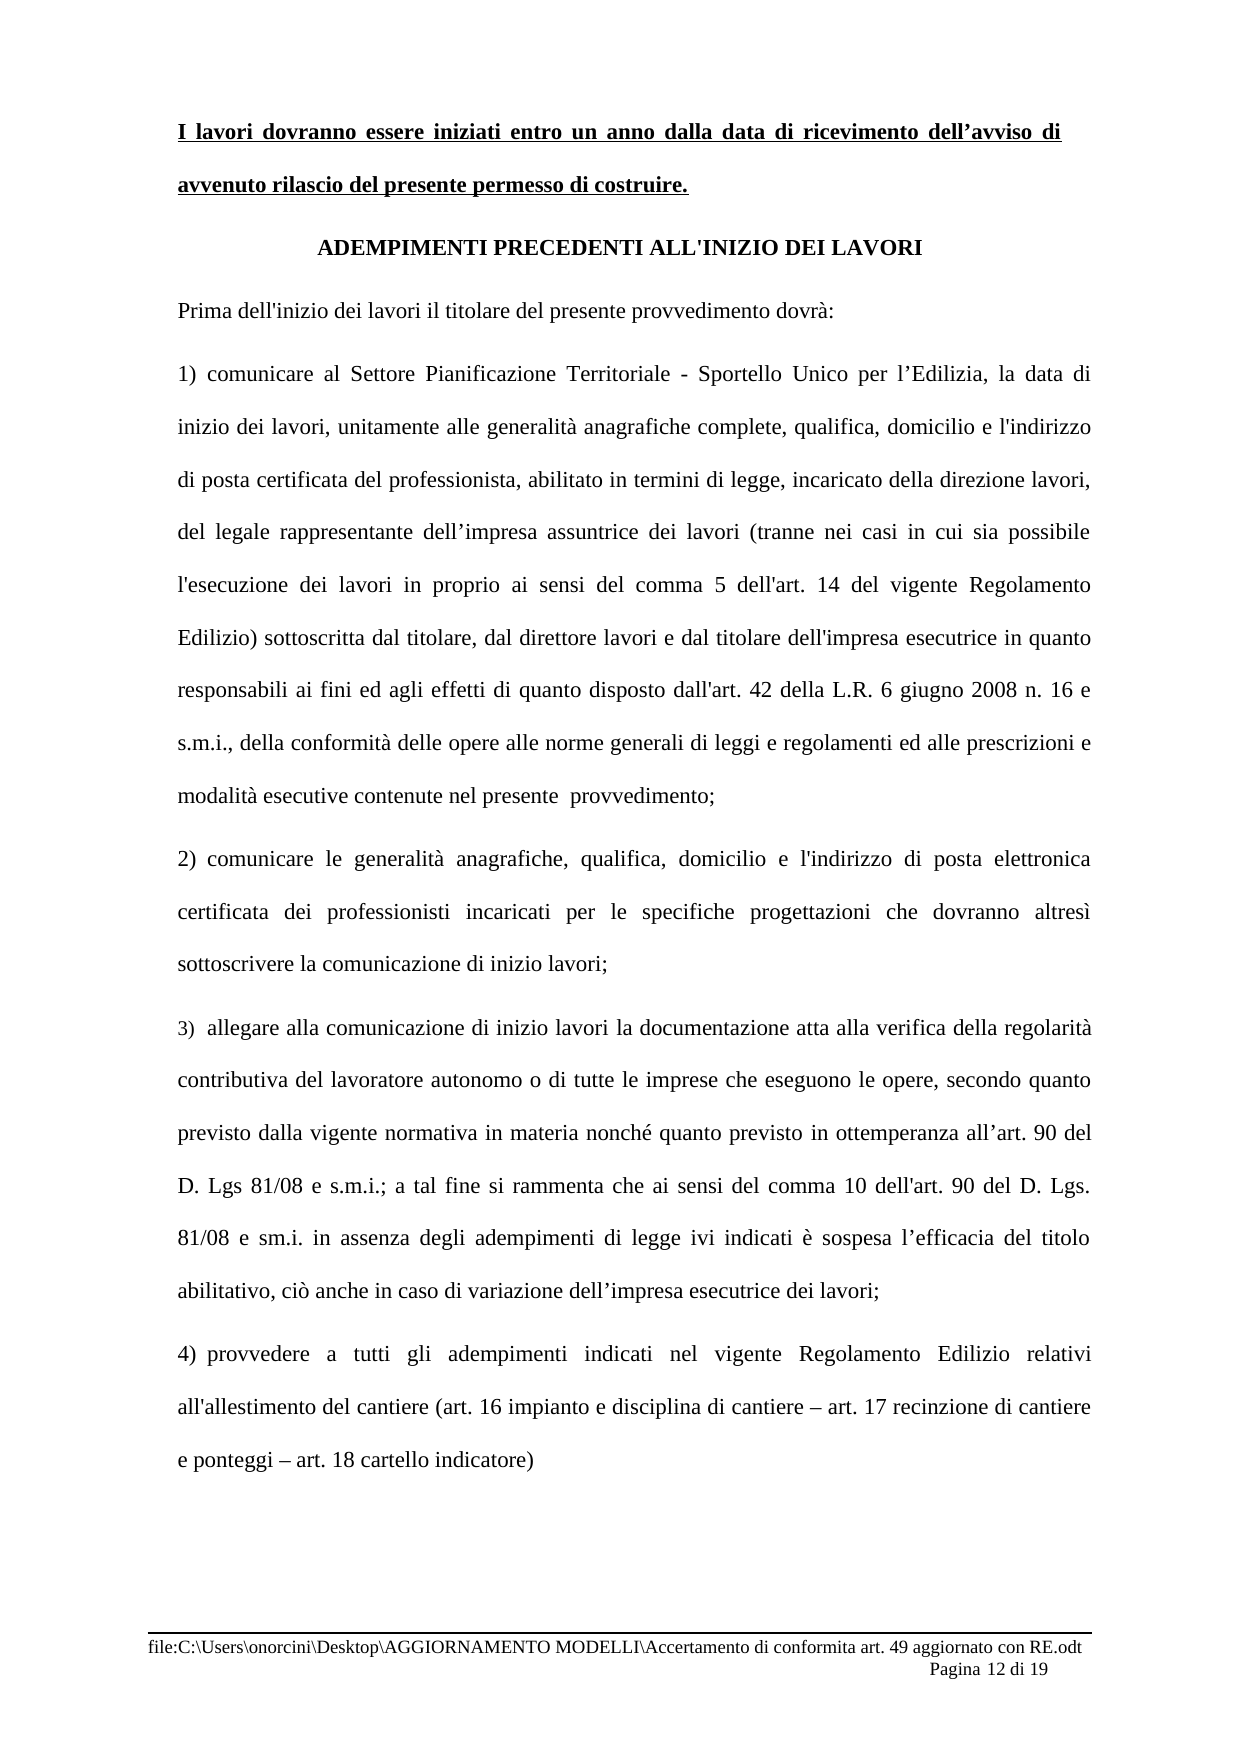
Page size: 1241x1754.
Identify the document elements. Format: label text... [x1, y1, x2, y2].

text I lavori dovranno essere iniziati entro un anno dalla data di ricevimento dell’avviso di avvenuto rilascio del presente permesso di costruire. [177, 118, 1063, 197]
list comunicare le generalità anagrafiche, qualifica, domicilio e l'indirizzo di posta elettronica certificata dei professionisti incaricati per le specifiche progettazioni che dovranno altresì sottoscrivere la comunicazione di inizio lavori; [177, 845, 1092, 977]
list provvedere a tutti gli adempimenti indicati nel vigente Regolamento Edilizio relativi all'allestimento del cantiere (art. 16 impianto e disciplina di cantiere – art. 17 recinzione di cantiere e ponteggi – art. 18 cartello indicatore) [177, 1340, 1092, 1472]
text Prima dell'inizio dei lavori il titolare del presente provvedimento dovrà: [177, 297, 1063, 323]
list comunicare al Settore Pianificazione Territoriale - Sportello Unico per l’Edilizia, la data di inizio dei lavori, unitamente alle generalità anagrafiche complete, qualifica, domicilio e l'indirizzo di posta certificata del professionista, abilitato in termini di legge, incaricato della direzione lavori, del legale rappresentante dell’impresa assuntrice dei lavori (tranne nei casi in cui sia possibile l'esecuzione dei lavori in proprio ai sensi del comma 5 dell'art. 14 del vigente Regolamento Edilizio) sottoscritta dal titolare, dal direttore lavori e dal titolare dell'impresa esecutrice in quanto responsabili ai fini ed agli effetti di quanto disposto dall'art. 42 della L.R. 6 giugno 2008 n. 16 e s.m.i., della conformità delle opere alle norme generali di leggi e regolamenti ed alle prescrizioni e modalità esecutive contenute nel presente provvedimento; [177, 360, 1092, 808]
text ADEMPIMENTI PRECEDENTI ALL'INIZIO DEI LAVORI [177, 234, 1063, 260]
list allegare alla comunicazione di inizio lavori la documentazione atta alla verifica della regolarità contributiva del lavoratore autonomo o di tutte le imprese che eseguono le opere, secondo quanto previsto dalla vigente normativa in materia nonché quanto previsto in ottemperanza all’art. 90 del D. Lgs 81/08 e s.m.i.; a tal fine si rammenta che ai sensi del comma 10 dell'art. 90 del D. Lgs. 81/08 e sm.i. in assenza degli adempimenti di legge ivi indicati è sospesa l’efficacia del titolo abilitativo, ciò anche in caso di variazione dell’impresa esecutrice dei lavori; [177, 1013, 1092, 1303]
